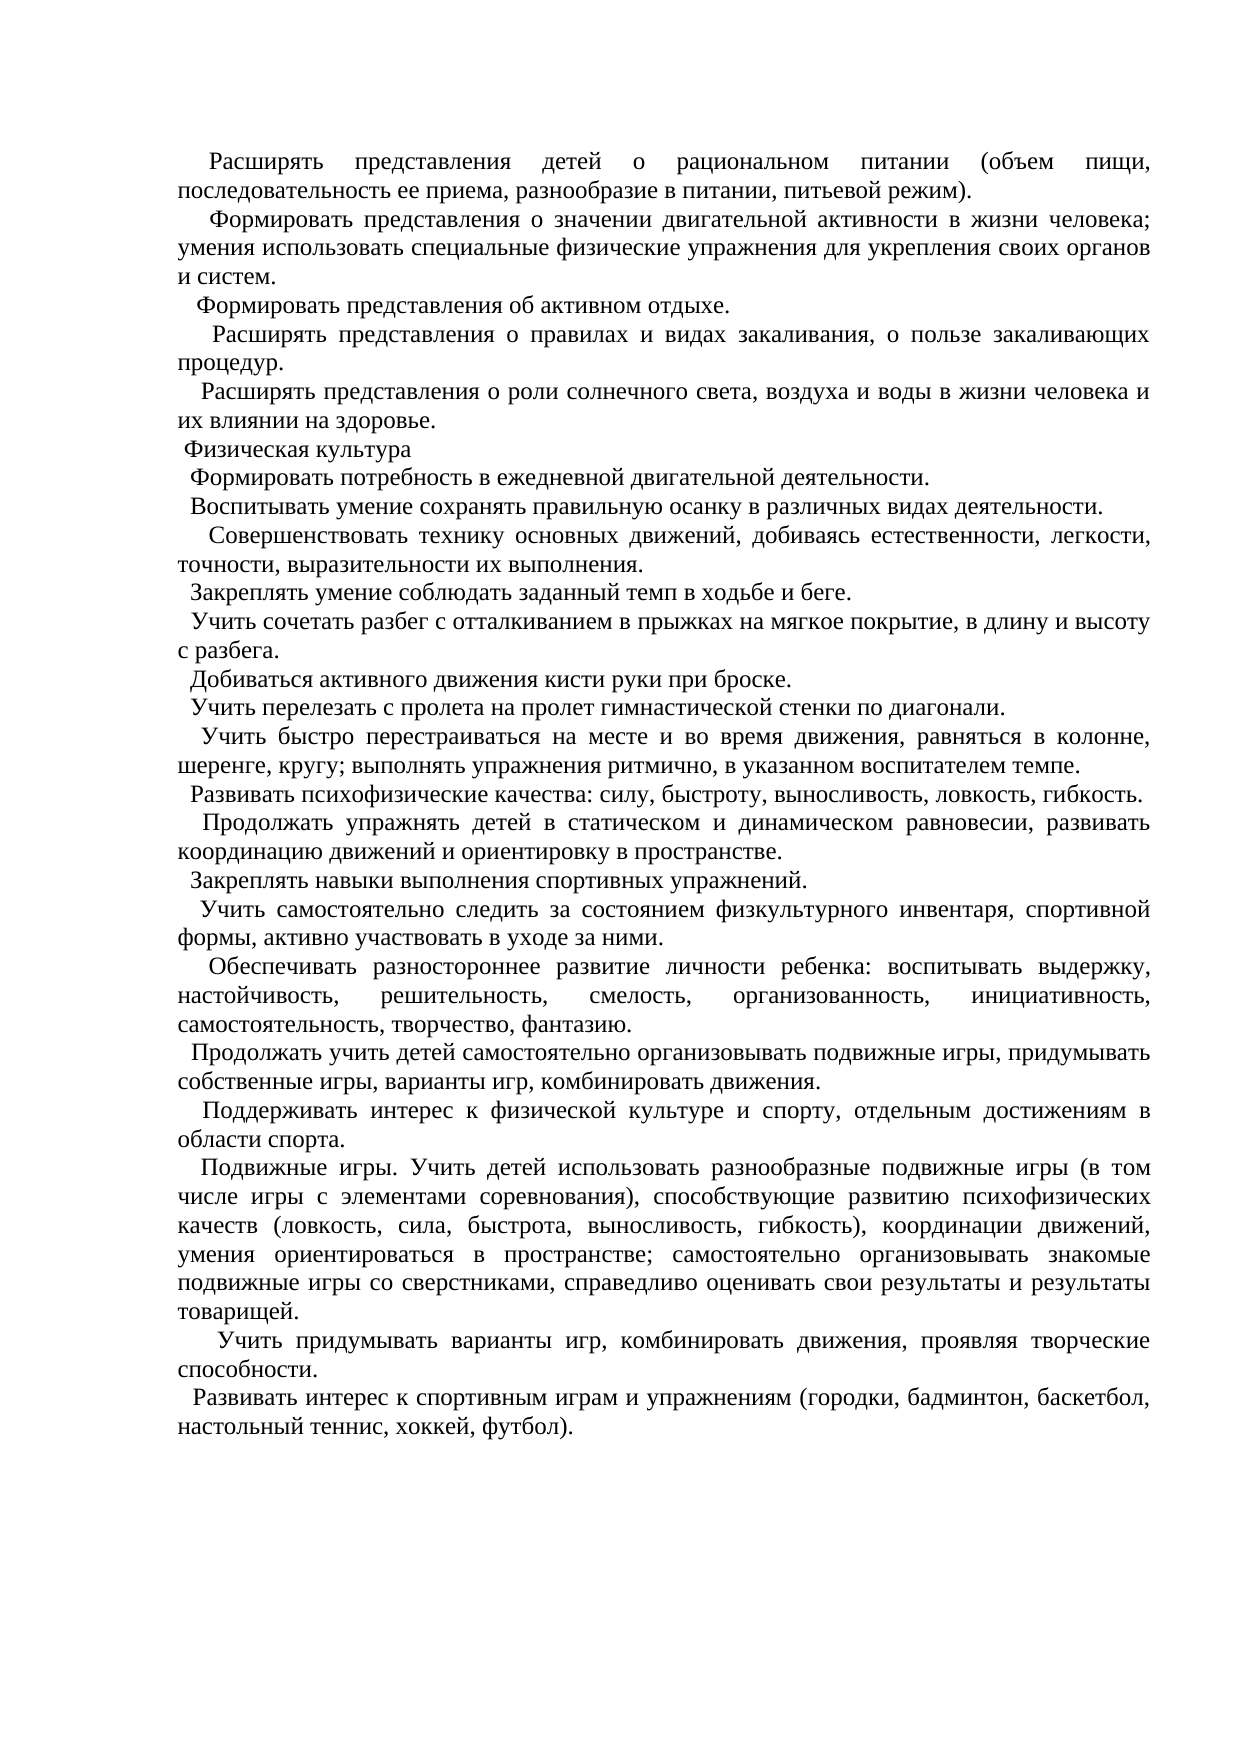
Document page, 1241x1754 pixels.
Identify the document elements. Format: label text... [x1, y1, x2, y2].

text Расширять представления детей о рациональном питании (объем пищи, последовательность ее приема, разнообразие в питании, питьевой режим). [177, 146, 1152, 204]
text Закреплять умение соблюдать заданный темп в ходьбе и беге. [177, 577, 1152, 606]
text Подвижные игры. Учить детей использовать разнообразные подвижные игры (в том числе игры с элементами соревнования), способствующие развитию психофизических качеств (ловкость, сила, быстрота, выносливость, гибкость), координации движений, умения ориентироваться в пространстве; самостоятельно организовывать знакомые подвижные игры со сверстниками, справедливо оценивать свои результаты и результаты товарищей. [177, 1152, 1152, 1325]
text Физическая культура [177, 434, 1152, 462]
text Формировать представления о значении двигательной активности в жизни человека; умения использовать специальные физические упражнения для укрепления своих органов и систем. [177, 204, 1152, 290]
text Поддерживать интерес к физической культуре и спорту, отдельным достижениям в области спорта. [177, 1095, 1152, 1152]
text Развивать интерес к спортивным играм и упражнениям (городки, бадминтон, баскетбол, настольный теннис, хоккей, футбол). [177, 1382, 1152, 1440]
text Обеспечивать разностороннее развитие личности ребенка: воспитывать выдержку, настойчивость, решительность, смелость, организованность, инициативность, самостоятельность, творчество, фантазию. [177, 951, 1152, 1037]
text Закреплять навыки выполнения спортивных упражнений. [177, 865, 1152, 894]
text Формировать представления об активном отдыхе. [177, 290, 1152, 319]
text Учить придумывать варианты игр, комбинировать движения, проявляя творческие способности. [177, 1325, 1152, 1382]
text Учить самостоятельно следить за состоянием физкультурного инвентаря, спортивной формы, активно участвовать в уходе за ними. [177, 894, 1152, 951]
text Совершенствовать технику ocновных движений, добиваясь естественности, легкости, точности, выразительности их выполнения. [177, 520, 1152, 577]
text Учить сочетать разбег с отталкиванием в прыжках на мягкое покрытие, в длину и высоту с разбега. [177, 606, 1152, 664]
text Учить перелезать с пролета на пролет гимнастической стенки по диагонали. [177, 692, 1152, 721]
text Учить быстро перестраиваться на месте и во время движения, равняться в колонне, шеренге, кругу; выполнять упражнения ритмично, в указанном воспитателем темпе. [177, 721, 1152, 779]
text Воспитывать умение сохранять правильную осанку в различных видах деятельности. [177, 491, 1152, 520]
text Расширять представления о правилах и видах закаливания, о пользе закаливающих процедур. [177, 319, 1152, 376]
text Добиваться активного движения кисти руки при броске. [177, 664, 1152, 692]
text Продолжать упражнять детей в статическом и динамическом равновесии, развивать координацию движений и ориентировку в пространстве. [177, 807, 1152, 865]
text Продолжать учить детей самостоятельно организовывать подвижные игры, придумывать собственные игры, варианты игр, комбинировать движения. [177, 1037, 1152, 1095]
text Развивать психофизические качества: силу, быстроту, выносливость, ловкость, гибкость. [177, 779, 1152, 807]
text Формировать потребность в ежедневной двигательной деятельности. [177, 462, 1152, 491]
text Расширять представления о роли солнечного света, воздуха и воды в жизни человека и их влиянии на здоровье. [177, 376, 1152, 434]
